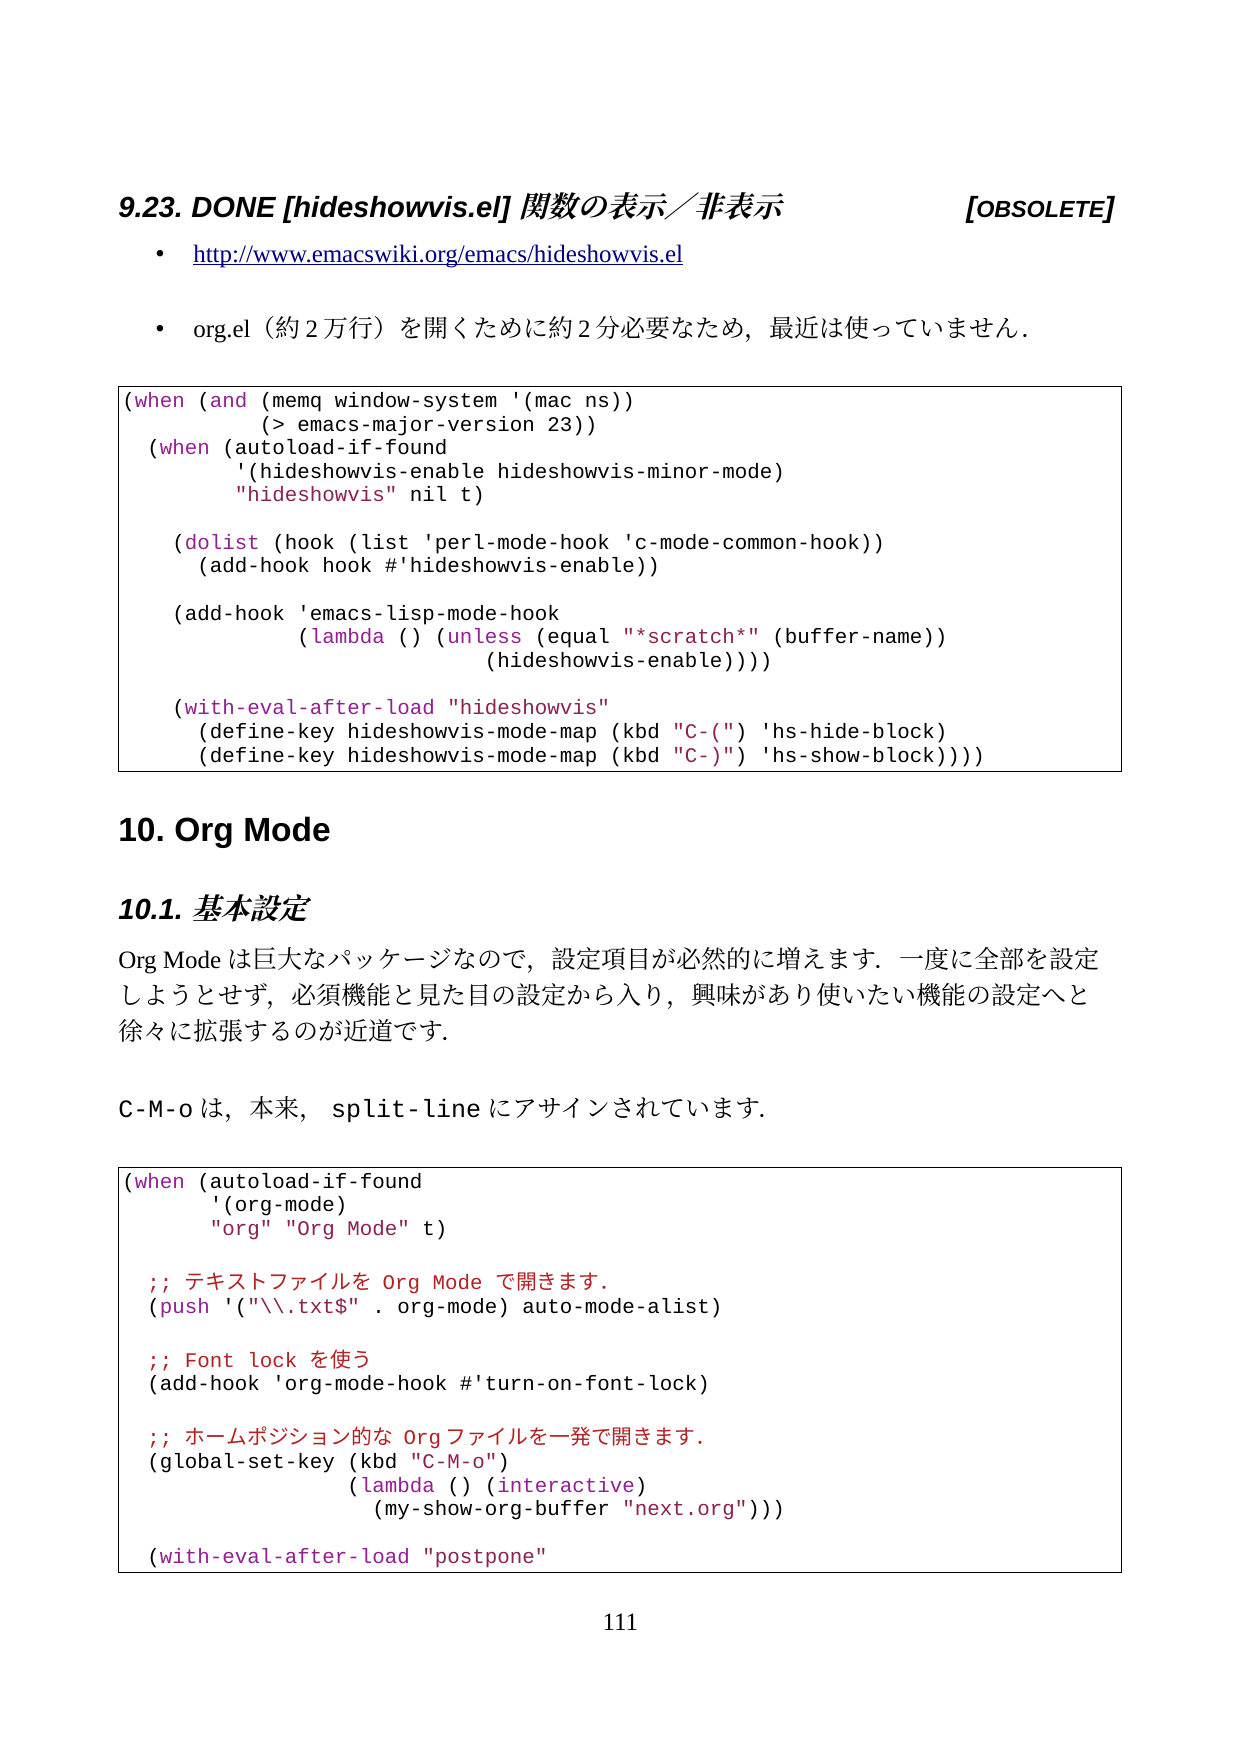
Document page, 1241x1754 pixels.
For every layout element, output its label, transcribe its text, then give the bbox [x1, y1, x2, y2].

text "hideshowvis" nil t) [119, 481, 1121, 504]
text (define-key hideshowvis-mode-map (kbd "C-)") 'hs-show-block)))) [119, 741, 1121, 771]
list [156, 118, 1122, 147]
text '(hideshowvis-enable hideshowvis-minor-mode) [119, 457, 1121, 481]
text ;; テキストファイルを Org Mode で開きます． [119, 1261, 1121, 1292]
text (> emacs-major-version 23)) [119, 409, 1121, 433]
text ;; Font lock を使う [119, 1339, 1121, 1369]
text (dolist (hook (list 'perl-mode-hook 'c-mode-common-hook)) [119, 528, 1121, 551]
text C-M-o は，本来， split-line にアサインされています． [118, 1089, 1122, 1154]
subtitle 基本設定 [118, 886, 1122, 928]
text (with-eval-after-load "hideshowvis" [119, 693, 1121, 717]
text (global-set-key (kbd "C-M-o") [119, 1447, 1121, 1471]
text (when (autoload-if-found [119, 1168, 1121, 1190]
text (define-key hideshowvis-mode-map (kbd "C-(") 'hs-hide-block) [119, 717, 1121, 741]
text '(org-mode) [119, 1190, 1121, 1214]
subtitle Org Mode [118, 809, 1122, 848]
text (my-show-org-buffer "next.org"))) [119, 1494, 1121, 1518]
subtitle DONE [hideshowvis.el] 関数の表示／非表示 [obsolete] [118, 184, 1122, 226]
text (with-eval-after-load "postpone" [119, 1542, 1121, 1572]
text (add-hook 'emacs-lisp-mode-hook [119, 599, 1121, 622]
text (add-hook hook #'hideshowvis-enable)) [119, 551, 1121, 575]
text (hideshowvis-enable)))) [119, 646, 1121, 670]
text Org Mode は巨大なパッケージなので，設定項目が必然的に増えます．一度に全部を設定しようとせず，必須機能と見た目の設定から入り，興味があり使いたい機能の設定へと徐々に拡張するのが近道です． [118, 940, 1122, 1077]
text (when (and (memq window-system '(mac ns)) [119, 387, 1121, 409]
list http://www.emacswiki.org/emacs/hideshowvis.el [156, 239, 1122, 296]
list org.el（約2万行）を開くために約2分必要なため，最近は使っていません． [156, 309, 1122, 373]
text (lambda () (unless (equal "*scratch*" (buffer-name)) [119, 622, 1121, 646]
text (when (autoload-if-found [119, 433, 1121, 457]
text (push '("\\.txt$" . org-mode) auto-mode-alist) [119, 1292, 1121, 1315]
text (lambda () (interactive) [119, 1471, 1121, 1494]
text ;; ホームポジション的な Orgファイルを一発で開きます． [119, 1417, 1121, 1447]
text (add-hook 'org-mode-hook #'turn-on-font-lock) [119, 1369, 1121, 1393]
text "org" "Org Mode" t) [119, 1214, 1121, 1238]
